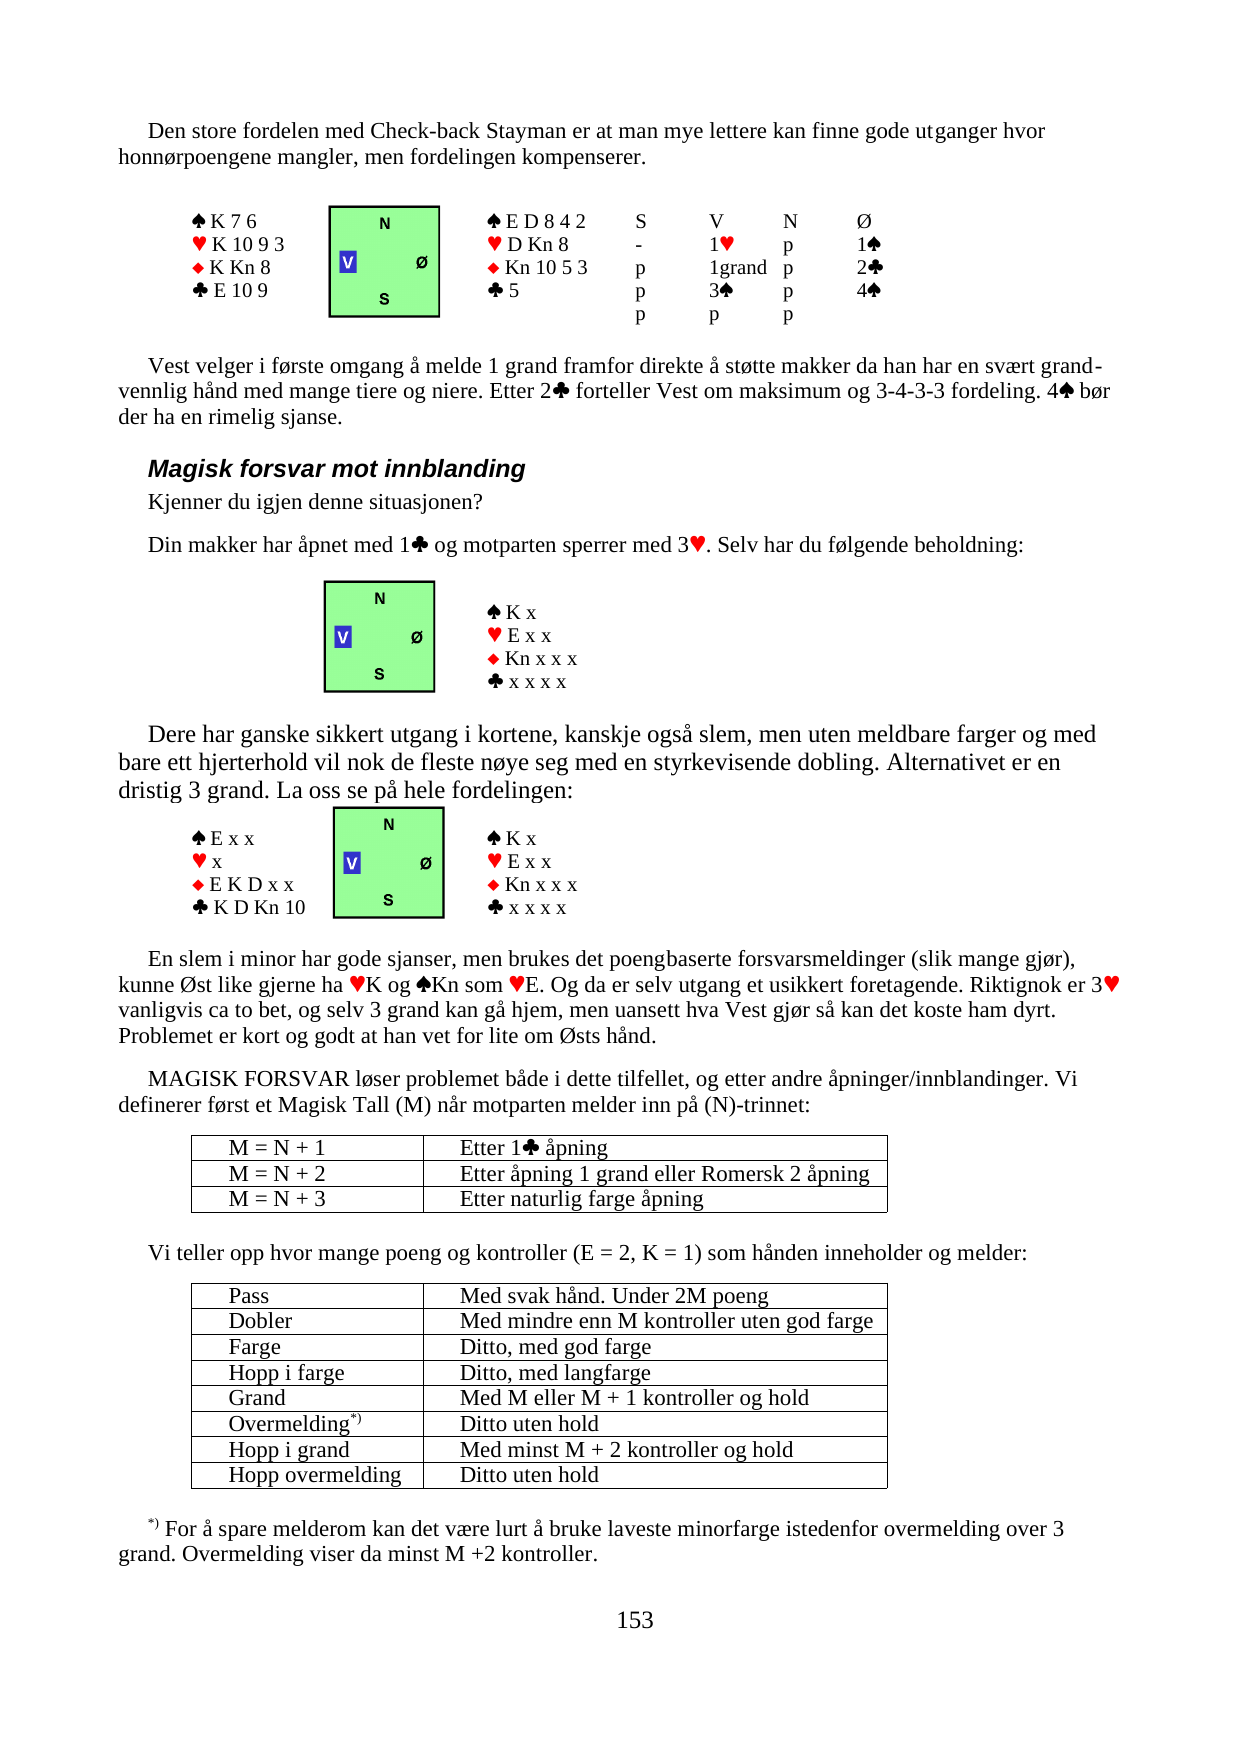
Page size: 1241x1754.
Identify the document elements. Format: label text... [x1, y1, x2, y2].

text Dere har ganske sikkert utgang i kortene, kanskje også slem, men uten meld­bare farger og med bare ett hjerter­­hold vil nok de fleste nøye seg med en styrke­visende dobling. Alternativet er en dristig 3 grand. La oss se på hele fordelingen: [118, 720, 1122, 803]
picture [323, 580, 436, 693]
text *) For å spare melderom kan det være lurt å bruke laveste minorfarge istedenfor overmelding over 3 grand. Over­melding viser da minst M +2 kontroller. [118, 1516, 1122, 1567]
table_cell Hopp i farge [192, 1361, 423, 1385]
table_cell Med mindre enn M kontroller uten god farge [424, 1309, 887, 1334]
table_cell Med minst M + 2 kontroller og hold [424, 1437, 887, 1462]
text Din makker har åpnet med 1§ og motparten sperrer med 3©. Selv har du følgende beholdning: [118, 532, 1122, 557]
table_cell Overmelding*) [192, 1412, 423, 1436]
text Kjenner du igjen denne situasjonen? [118, 488, 1122, 514]
table_cell Farge [192, 1335, 423, 1360]
text ª K 7 6 ª E D 8 4 2 S V N Ø © K 10 9 3 © D Kn 8 - 1© p 1ª ¨ K Kn 8 ¨ Kn 10 5 3 p 1grand p 2§ § E 10 9 § 5 p 3ª p 4ª p p p [118, 187, 1122, 325]
table_cell Hopp overmelding [192, 1463, 423, 1488]
table_header Med svak hånd. Under 2M poeng [424, 1284, 887, 1308]
text Den store fordelen med Check-back Stayman er at man mye lettere kan finne gode ut­ganger hvor honnør­poengene mangler, men fordelingen kompenserer. [118, 118, 1122, 169]
table_cell Etter åpning 1 grand eller Romersk 2 åpning [424, 1161, 887, 1186]
text MAGISK FORSVAR løser problemet både i dette tilfellet, og etter andre åpninger/innblandinger. Vi definerer først et Magisk Tall (M) når motparten melder inn på (N)-trinnet: [118, 1066, 1122, 1117]
table_header Pass [192, 1284, 423, 1308]
table_cell M = N + 3 [192, 1187, 423, 1212]
table_cell Ditto uten hold [424, 1463, 887, 1488]
table_cell Ditto uten hold [424, 1412, 887, 1436]
table_header M = N + 1 [192, 1136, 423, 1160]
picture [332, 806, 445, 919]
table_cell Hopp i grand [192, 1437, 423, 1462]
table_cell Etter naturlig farge åpning [424, 1187, 887, 1212]
table_cell Dobler [192, 1309, 423, 1334]
subtitle Magisk forsvar mot innblanding [148, 454, 1122, 482]
table_cell M = N + 2 [192, 1161, 423, 1186]
table_header Etter 1§ åpning [424, 1136, 887, 1160]
picture [328, 205, 441, 318]
text En slem i minor har gode sjanser, men brukes det poeng­baserte forsvarsmeldinger (slik mange gjør), kunne Øst like gjerne ha ©K og ªKn som ©E. Og da er selv utgang et usikkert foretagende. Riktignok er 3© vanligvis ca to bet, og selv 3 grand kan gå hjem, men uansett hva Vest gjør så kan det koste ham dyrt. Problemet er kort og godt at han vet for lite om Østs hånd. [118, 946, 1122, 1048]
table_cell Med M eller M + 1 kontroller og hold [424, 1386, 887, 1411]
table_cell Grand [192, 1386, 423, 1411]
text ª E x x ª K x © x © E x x ¨ E K D x x ¨ Kn x x x § K D Kn 10 § x x x x [118, 803, 1122, 918]
text Vi teller opp hvor mange poeng og kontroller (E = 2, K = 1) som hånden inneholder og melder: [118, 1239, 1122, 1265]
text ª K x © E x x ¨ Kn x x x § x x x x [118, 575, 1122, 693]
table_cell Ditto, med langfarge [424, 1361, 887, 1385]
table_cell Ditto, med god farge [424, 1335, 887, 1360]
text Vest velger i første omgang å melde 1 grand framfor direkte å støtte makker da han har en svært grand­vennlig hånd med mange tiere og niere. Etter 2§ forteller Vest om maksimum og 3-4-3-3 fordeling. 4ª bør der ha en rimelig sjanse. [118, 353, 1122, 429]
